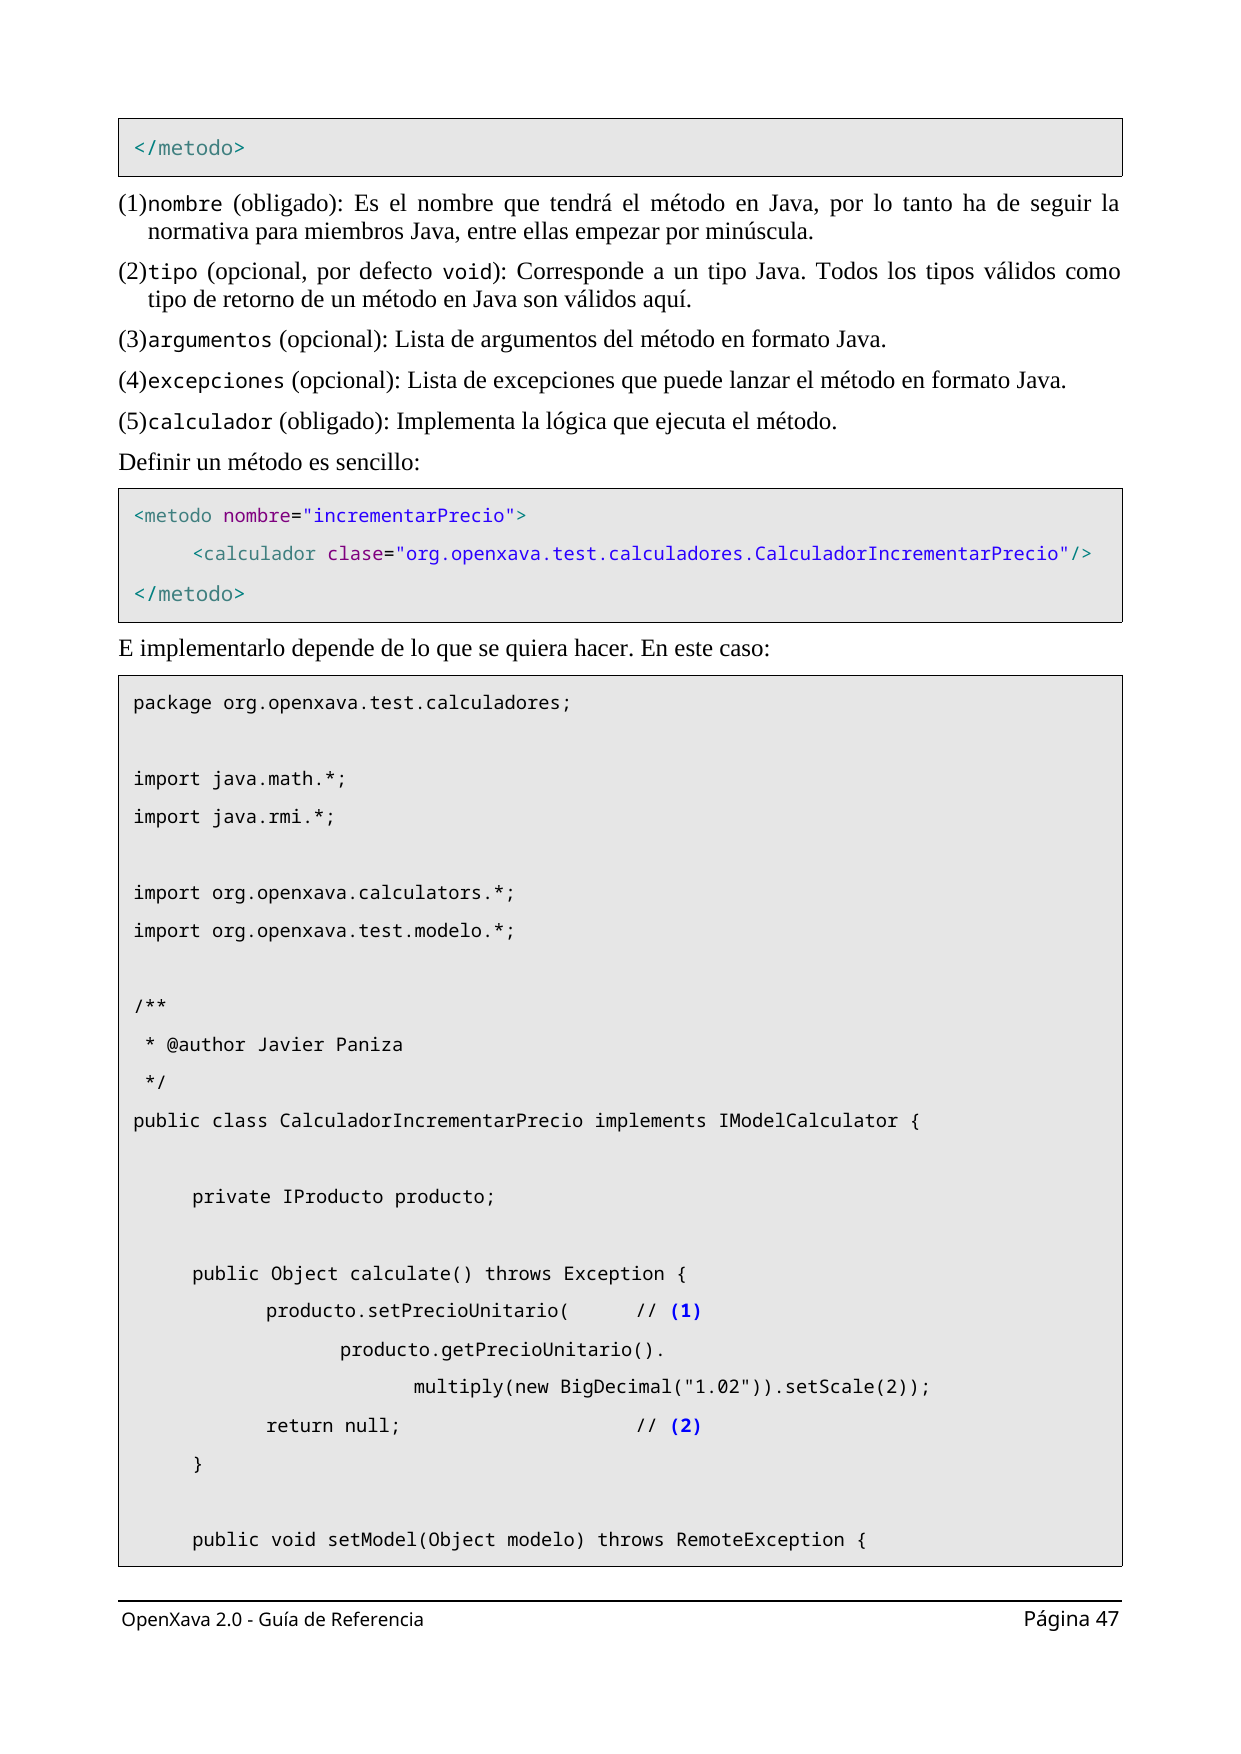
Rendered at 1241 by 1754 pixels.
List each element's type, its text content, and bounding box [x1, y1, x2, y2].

text <calculador clase="org.openxava.test.calculadores.CalculadorIncrementarPrecio"/> [119, 526, 1122, 564]
text import java.rmi.*; [119, 789, 1122, 827]
text <metodo nombre="incrementarPrecio"> [119, 489, 1122, 526]
text </metodo> [119, 564, 1122, 622]
text return null; // (2) [119, 1397, 1122, 1435]
text private IProducto producto; [119, 1169, 1122, 1207]
list tipo (opcional, por defecto void): Corresponde a un tipo Java. Todos los tipos válidos como tipo de retorno de un método en Java son válidos aquí. [118, 257, 1122, 313]
text * @author Javier Paniza [119, 1017, 1122, 1055]
text </metodo> [119, 119, 1122, 176]
text multiply(new BigDecimal("1.02")).setScale(2)); [119, 1359, 1122, 1397]
list argumentos (opcional): Lista de argumentos del método en formato Java. [118, 326, 1122, 354]
text producto.getPrecioUnitario(). [119, 1321, 1122, 1359]
text */ [119, 1055, 1122, 1093]
list calculador (obligado): Implementa la lógica que ejecuta el método. [118, 407, 1122, 435]
text public class CalculadorIncrementarPrecio implements IModelCalculator { [119, 1093, 1122, 1131]
text import java.math.*; [119, 751, 1122, 789]
text public void setModel(Object modelo) throws RemoteException { [119, 1511, 1122, 1566]
list nombre (obligado): Es el nombre que tendrá el método en Java, por lo tanto ha de seguir la normativa para miembros Java, entre ellas empezar por minúscula. [118, 189, 1122, 244]
list excepciones (opcional): Lista de excepciones que puede lanzar el método en formato Java. [118, 366, 1122, 394]
text Definir un método es sencillo: [118, 448, 1122, 475]
text } [119, 1435, 1122, 1473]
text public Object calculate() throws Exception { [119, 1245, 1122, 1283]
text /** [119, 979, 1122, 1017]
text import org.openxava.calculators.*; [119, 865, 1122, 903]
text E implementarlo depende de lo que se quiera hacer. En este caso: [118, 634, 1122, 662]
text producto.setPrecioUnitario( // (1) [119, 1283, 1122, 1321]
text import org.openxava.test.modelo.*; [119, 903, 1122, 941]
text package org.openxava.test.calculadores; [119, 676, 1122, 713]
